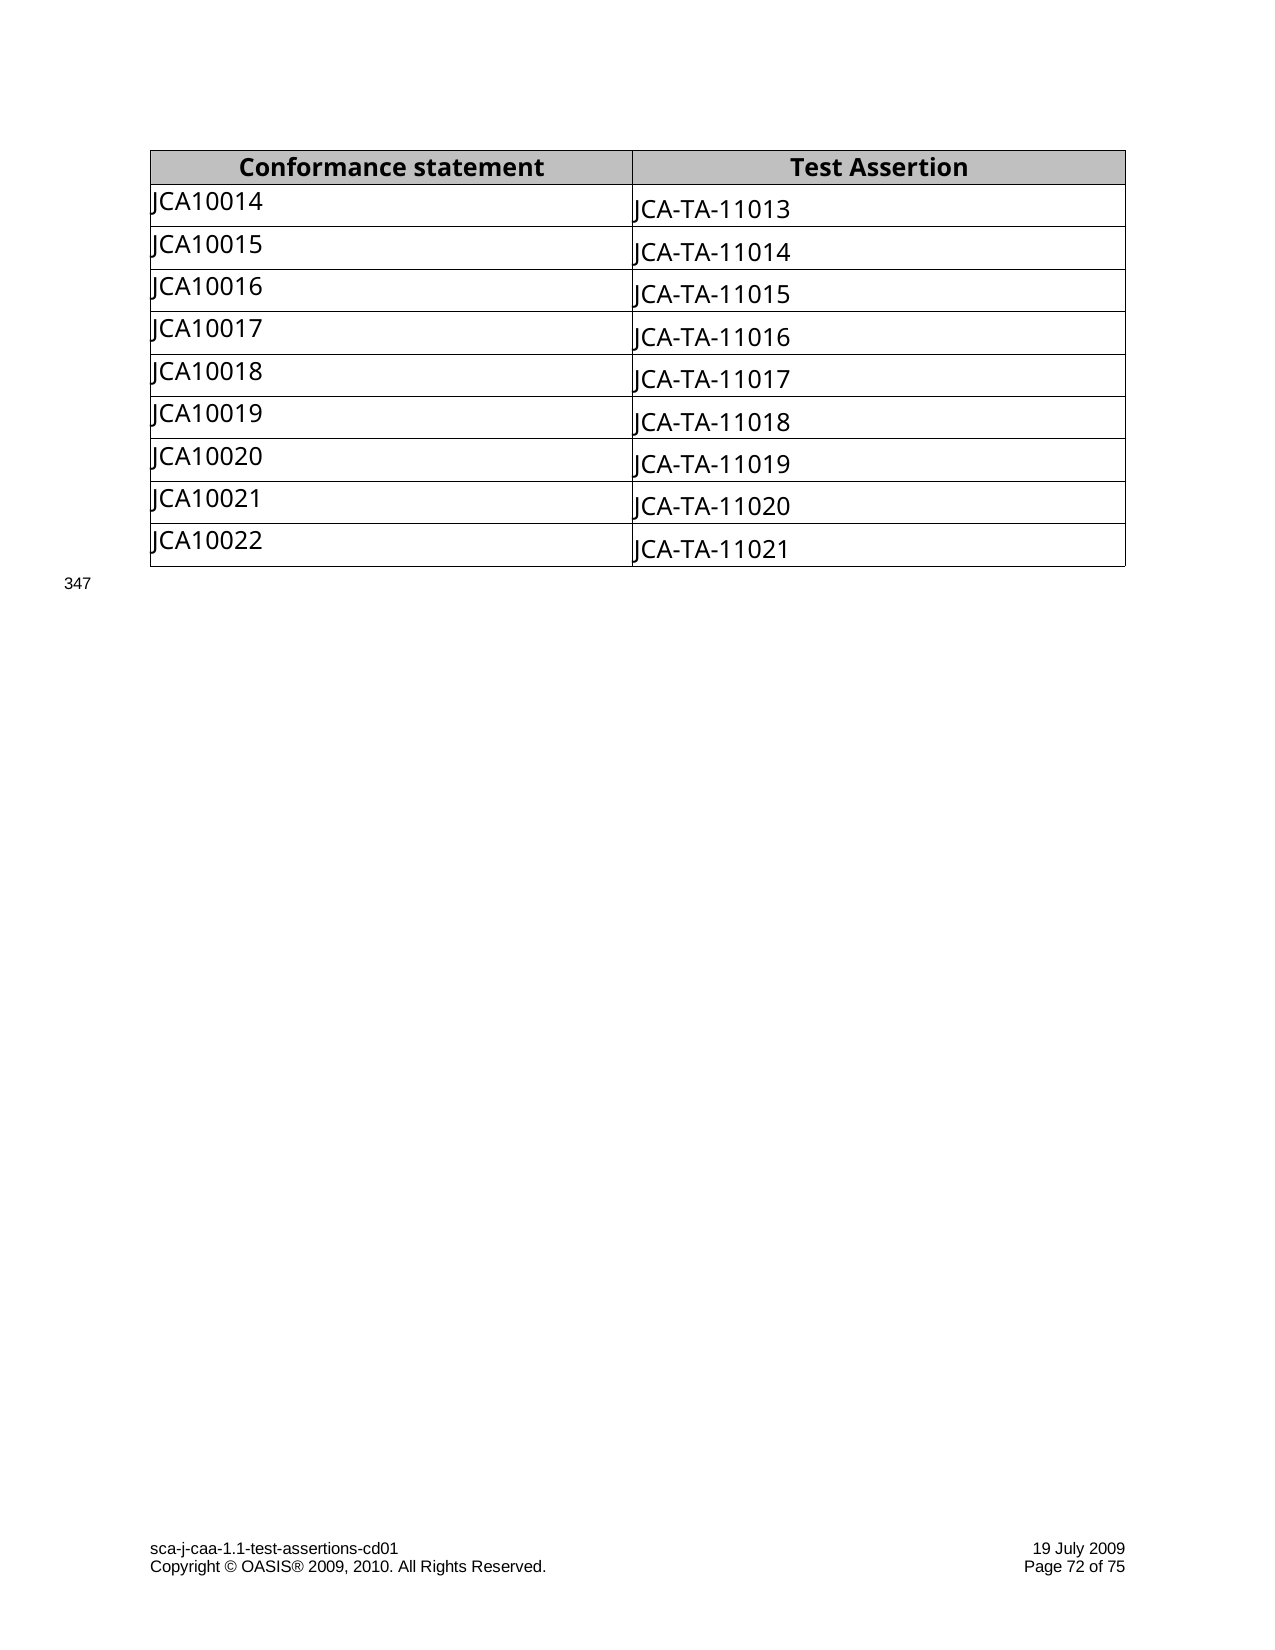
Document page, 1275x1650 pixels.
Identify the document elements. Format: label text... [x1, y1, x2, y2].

table_cell JCA10020 [151, 439, 632, 481]
table_cell JCA10014 [151, 185, 632, 226]
table_cell JCA10016 [151, 270, 632, 311]
table_cell JCA-TA-11016 [633, 312, 1125, 354]
table_cell JCA10022 [151, 524, 632, 566]
table_cell JCA-TA-11014 [633, 227, 1125, 269]
table_cell JCA10017 [151, 312, 632, 354]
table_cell JCA-TA-11013 [633, 185, 1125, 226]
table_cell JCA-TA-11015 [633, 270, 1125, 311]
table_cell JCA10021 [151, 482, 632, 523]
table_cell JCA-TA-11018 [633, 397, 1125, 438]
table_cell JCA-TA-11019 [633, 439, 1125, 481]
table_cell JCA10018 [151, 355, 632, 396]
table_cell JCA10015 [151, 227, 632, 269]
table_cell JCA-TA-11017 [633, 355, 1125, 396]
table_cell JCA-TA-11021 [633, 524, 1125, 566]
table_cell JCA10019 [151, 397, 632, 438]
table_cell JCA-TA-11020 [633, 482, 1125, 523]
